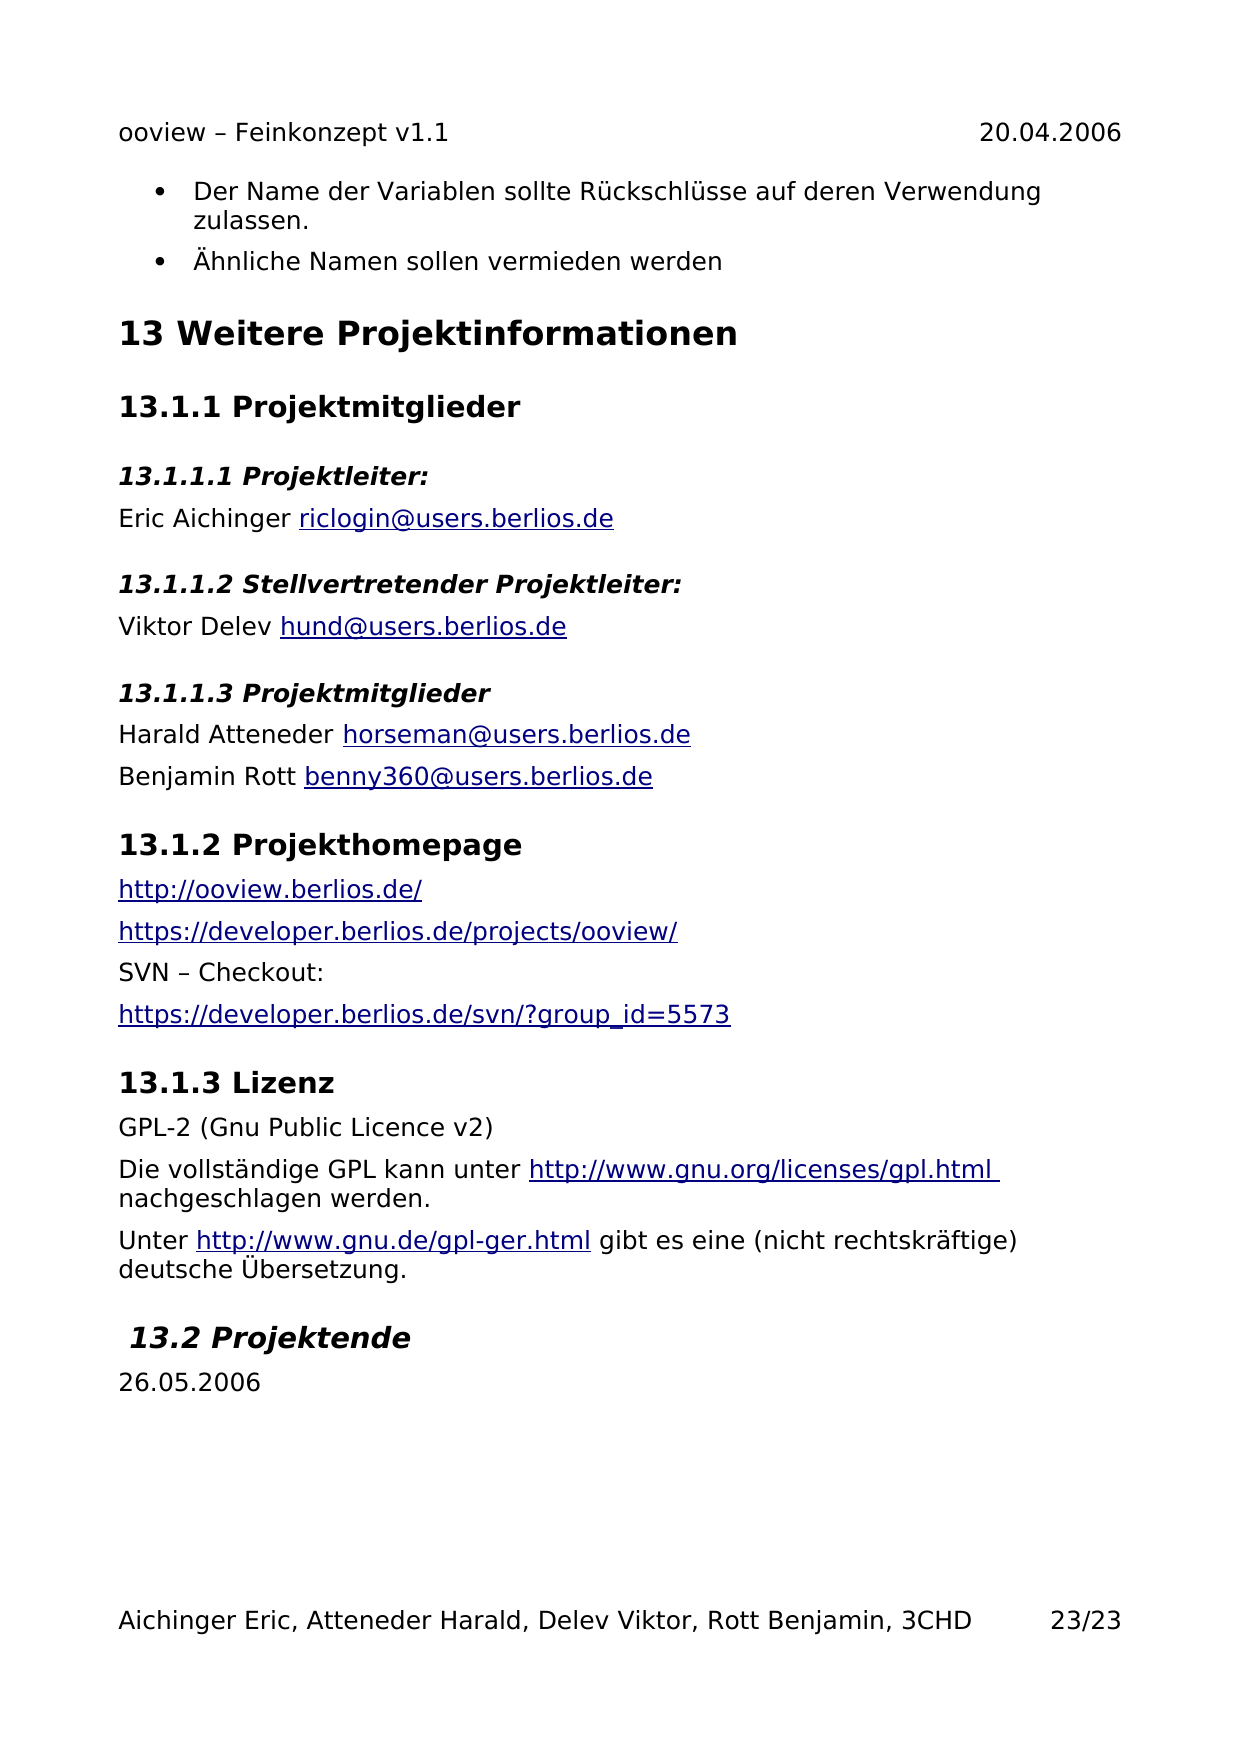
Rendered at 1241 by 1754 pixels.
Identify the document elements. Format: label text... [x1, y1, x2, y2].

subtitle Projektmitglieder [118, 391, 1122, 424]
text Viktor Delev hund@users.berlios.de [118, 612, 1122, 641]
text Eric Aichinger riclogin@users.berlios.de [118, 504, 1122, 533]
subtitle Stellvertretender Projektleiter: [118, 570, 1122, 599]
text https://developer.berlios.de/projects/ooview/ [118, 917, 1122, 946]
text Die vollständige GPL kann unter http://www.gnu.org/licenses/gpl.html nachgeschlagen werden. [118, 1155, 1122, 1213]
text http://ooview.berlios.de/ [118, 875, 1122, 904]
text GPL-2 (Gnu Public Licence v2) [118, 1113, 1122, 1142]
subtitle Projektende [118, 1322, 1122, 1356]
text Harald Atteneder horseman@users.berlios.de [118, 720, 1122, 749]
text Unter http://www.gnu.de/gpl-ger.html gibt es eine (nicht rechtskräftige) deutsche Übersetzung. [118, 1226, 1122, 1284]
list Der Name der Variablen sollte Rückschlüsse auf deren Verwendung zulassen. [156, 177, 1122, 235]
list Ähnliche Namen sollen vermieden werden [156, 248, 1122, 277]
text 26.05.2006 [118, 1368, 1122, 1397]
subtitle Weitere Projektinformationen [118, 314, 1122, 353]
text https://developer.berlios.de/svn/?group_id=5573 [118, 1000, 1122, 1029]
text Benjamin Rott benny360@users.berlios.de [118, 762, 1122, 791]
subtitle Projektleiter: [118, 462, 1122, 491]
subtitle Projekthomepage [118, 829, 1122, 863]
subtitle Projektmitglieder [118, 679, 1122, 708]
subtitle Lizenz [118, 1067, 1122, 1101]
text SVN – Checkout: [118, 958, 1122, 988]
